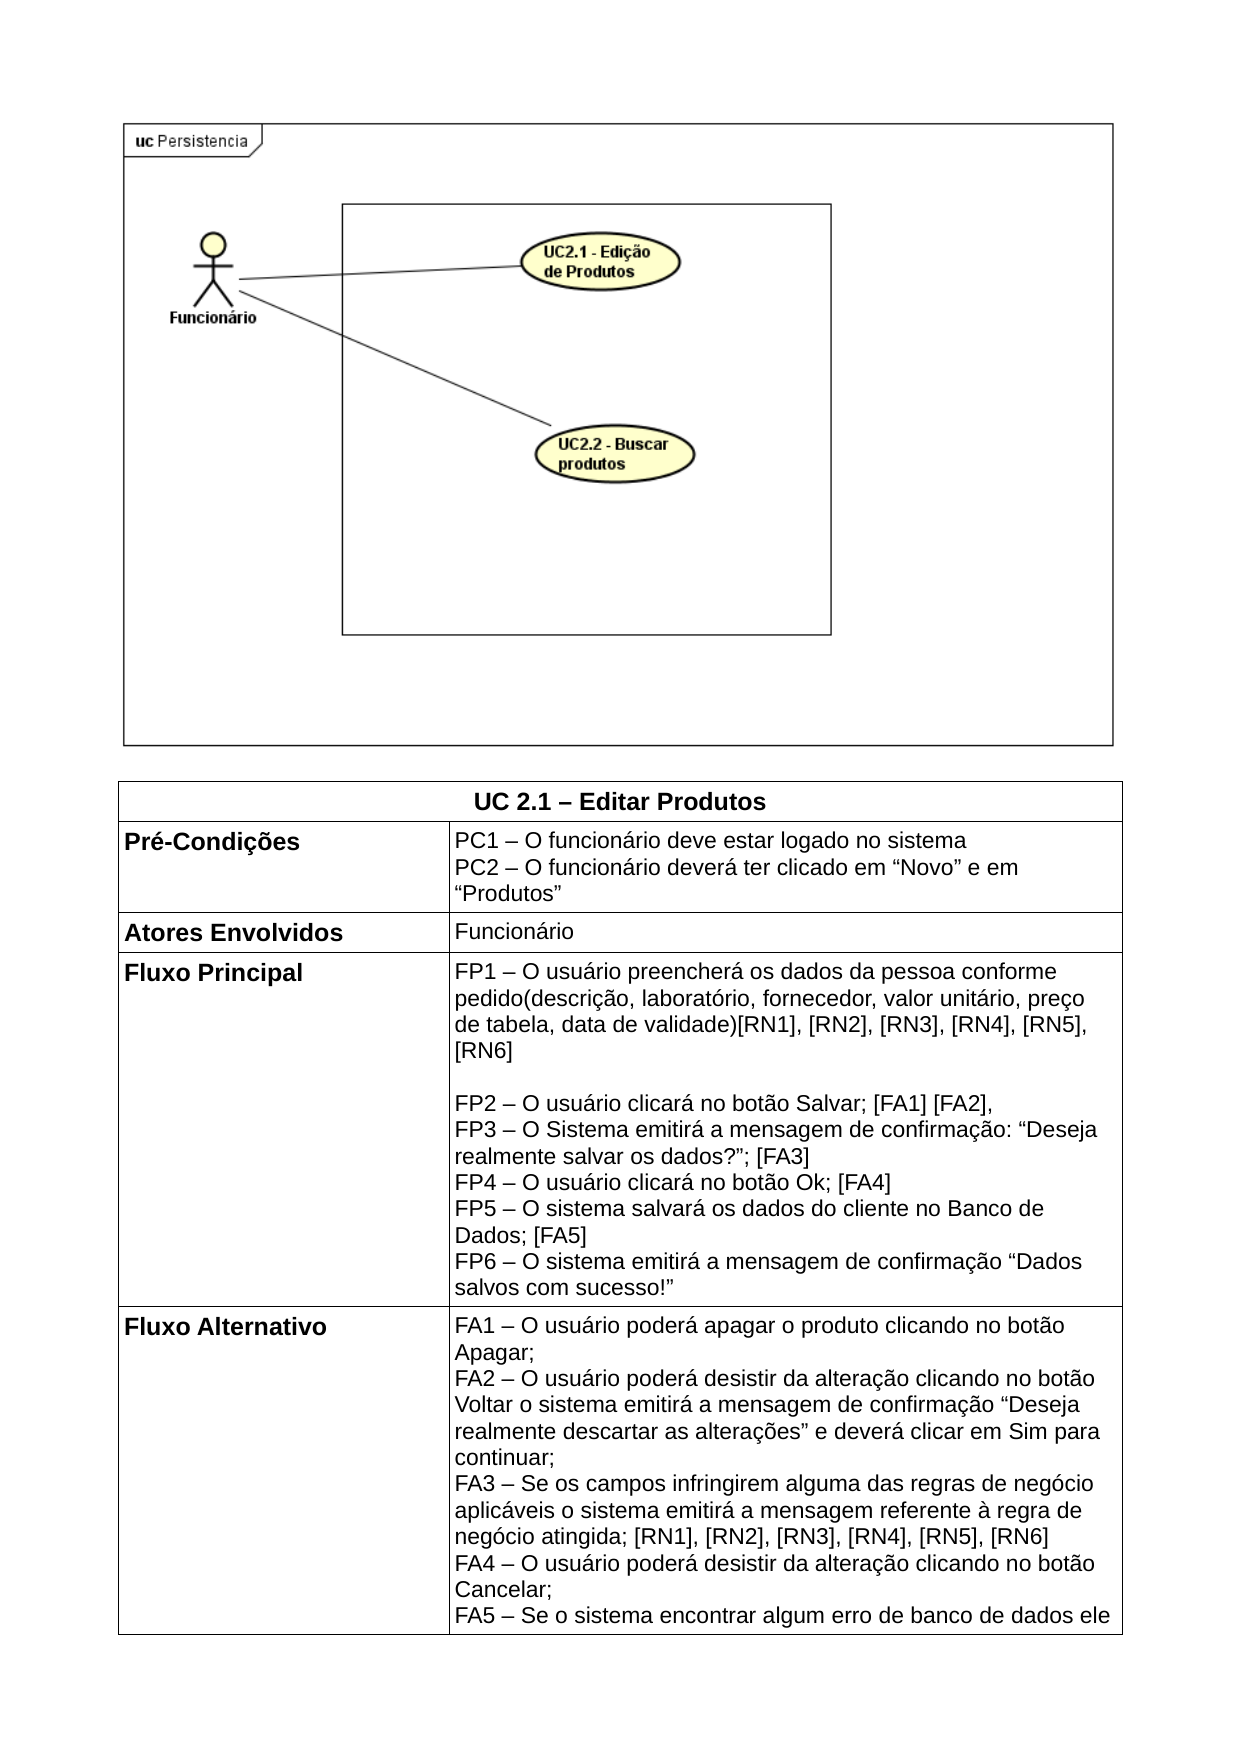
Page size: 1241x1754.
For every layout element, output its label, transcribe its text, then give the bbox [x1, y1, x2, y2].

table_cell Atores Envolvidos [119, 913, 449, 952]
table_cell FP1 – O usuário preencherá os dados da pessoa conforme pedido(descrição, laboratório, fornecedor, valor unitário, preço de tabela, data de validade)[RN1], [RN2], [RN3], [RN4], [RN5], [RN6] FP2 – O usuário clicará no botão Salvar; [FA1] [FA2], FP3 – O Sistema emitirá a mensagem de confirmação: “Deseja realmente salvar os dados?”; [FA3] FP4 – O usuário clicará no botão Ok; [FA4] FP5 – O sistema salvará os dados do cliente no Banco de Dados; [FA5] FP6 – O sistema emitirá a mensagem de confirmação “Dados salvos com sucesso!” [450, 953, 1122, 1306]
table_cell Funcionário [450, 913, 1122, 952]
table_cell PC1 – O funcionário deve estar logado no sistema PC2 – O funcionário deverá ter clicado em “Novo” e em “Produtos” [450, 822, 1122, 912]
table_cell Pré-Condições [119, 822, 449, 912]
table_cell Fluxo Alternativo [119, 1307, 449, 1634]
table_cell FA1 – O usuário poderá apagar o produto clicando no botão Apagar; FA2 – O usuário poderá desistir da alteração clicando no botão Voltar o sistema emitirá a mensagem de confirmação “Deseja realmente descartar as alterações” e deverá clicar em Sim para continuar; FA3 – Se os campos infringirem alguma das regras de negócio aplicáveis o sistema emitirá a mensagem referente à regra de negócio atingida; [RN1], [RN2], [RN3], [RN4], [RN5], [RN6] FA4 – O usuário poderá desistir da alteração clicando no botão Cancelar; FA5 – Se o sistema encontrar algum erro de banco de dados ele [450, 1307, 1122, 1634]
table_header UC 2.1 – Editar Produtos [119, 782, 1122, 821]
table_cell Fluxo Principal [119, 953, 449, 1306]
picture [118, 118, 1123, 753]
